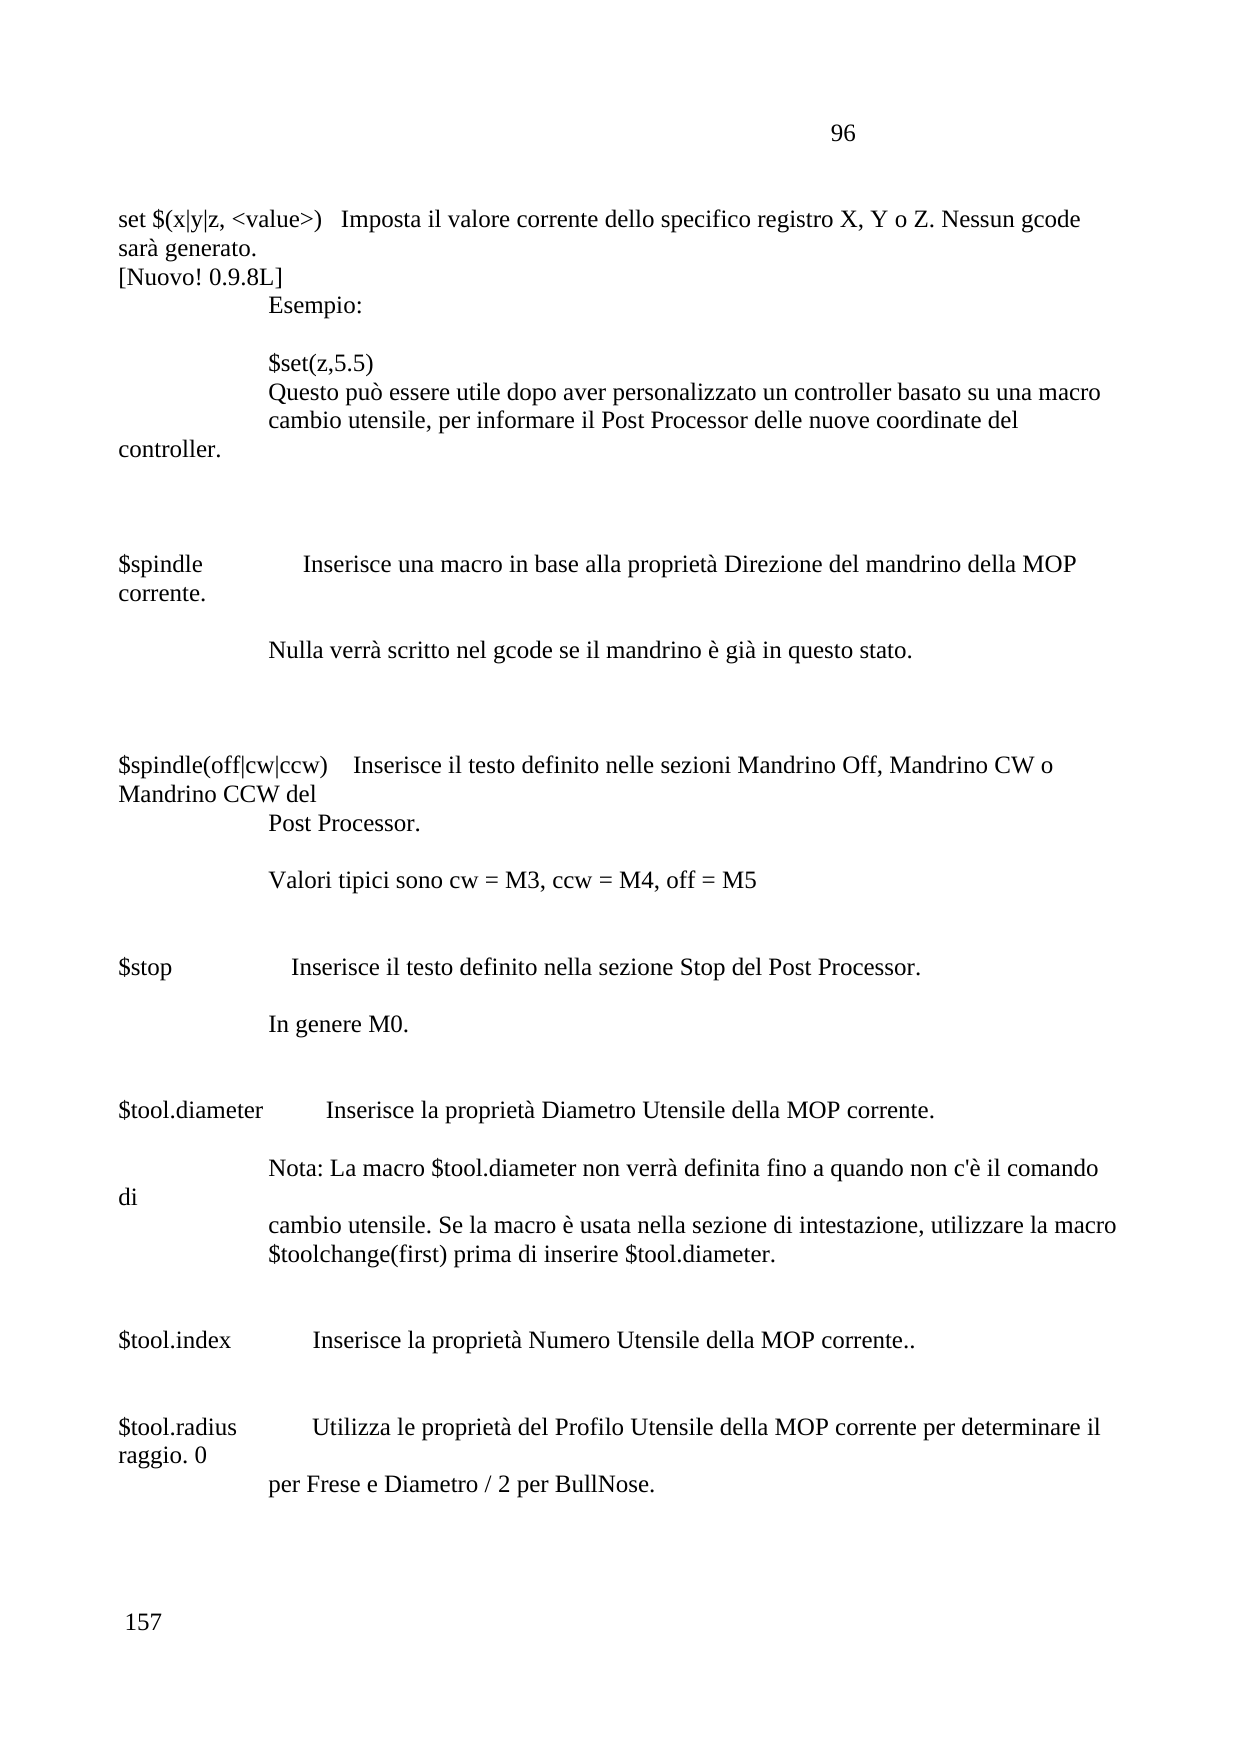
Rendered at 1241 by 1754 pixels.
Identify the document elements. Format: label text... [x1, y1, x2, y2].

text $toolchange(first) prima di inserire $tool.diameter. [118, 1239, 1122, 1268]
text cambio utensile. Se la macro è usata nella sezione di intestazione, utilizzare la macro [118, 1211, 1122, 1239]
text Nulla verrà scritto nel gcode se il mandrino è già in questo stato. [118, 636, 1122, 664]
text Esempio: [118, 291, 1122, 319]
text $stop Inserisce il testo definito nella sezione Stop del Post Processor. [118, 952, 1122, 981]
text $tool.diameter Inserisce la proprietà Diametro Utensile della MOP corrente. [118, 1096, 1122, 1124]
text $spindle(off|cw|ccw) Inserisce il testo definito nelle sezioni Mandrino Off, Mandrino CW o Mandrino CCW del [118, 751, 1122, 808]
text Questo può essere utile dopo aver personalizzato un controller basato su una macro [118, 377, 1122, 406]
text 96 [118, 118, 1122, 147]
text Post Processor. [118, 808, 1122, 837]
text set $(x|y|z, <value>) Imposta il valore corrente dello specifico registro X, Y o Z. Nessun gcode sarà generato. [118, 204, 1122, 262]
text In genere M0. [118, 1009, 1122, 1038]
text per Frese e Diametro / 2 per BullNose. [118, 1469, 1122, 1498]
text $set(z,5.5) [118, 348, 1122, 377]
text $tool.radius Utilizza le proprietà del Profilo Utensile della MOP corrente per determinare il raggio. 0 [118, 1412, 1122, 1469]
text $spindle Inserisce una macro in base alla proprietà Direzione del mandrino della MOP corrente. [118, 549, 1122, 607]
text cambio utensile, per informare il Post Processor delle nuove coordinate del controller. [118, 406, 1122, 463]
text Valori tipici sono cw = M3, ccw = M4, off = M5 [118, 866, 1122, 894]
text Nota: La macro $tool.diameter non verrà definita fino a quando non c'è il comando di [118, 1153, 1122, 1211]
text [Nuovo! 0.9.8L] [118, 262, 1122, 291]
text $tool.index Inserisce la proprietà Numero Utensile della MOP corrente.. [118, 1326, 1122, 1354]
